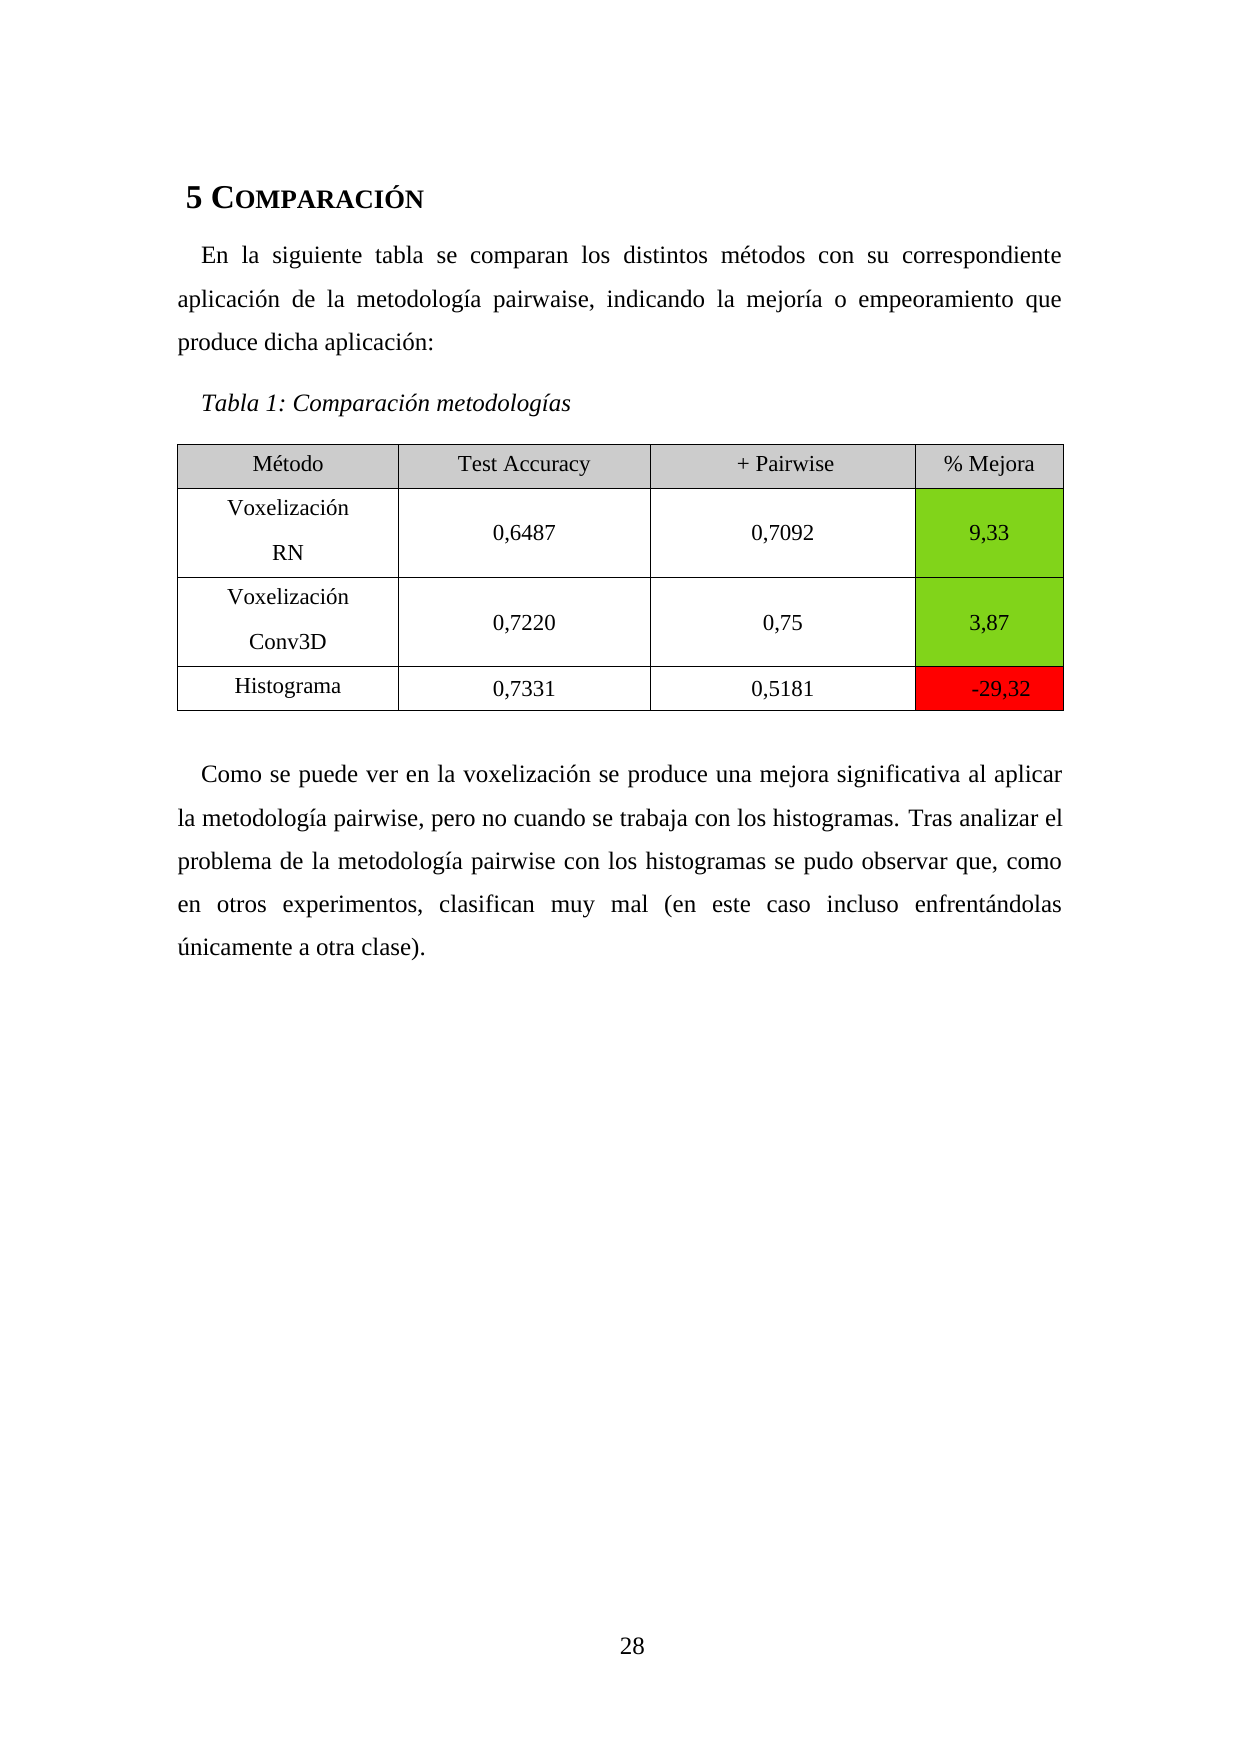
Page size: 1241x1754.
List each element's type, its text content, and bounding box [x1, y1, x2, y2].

text Tabla 1: Comparación metodologías [177, 388, 1063, 417]
table_cell 0,7092 [651, 489, 915, 577]
table_cell Voxelización RN [178, 489, 398, 577]
text Como se puede ver en la voxelización se produce una mejora significativa al aplicar la metodología pairwise, pero no cuando se trabaja con los histogramas. Tras analizar el problema de la metodología pairwise con los histogramas se pudo observar que, como en otros experimentos, clasifican muy mal (en este caso incluso enfrentándolas únicamente a otra clase). [177, 759, 1063, 961]
table_header Método [178, 445, 398, 488]
text En la siguiente tabla se comparan los distintos métodos con su correspondiente aplicación de la metodología pairwaise, indicando la mejoría o empeoramiento que produce dicha aplicación: [177, 241, 1063, 356]
table_cell 3,87 [916, 578, 1063, 666]
table_header + Pairwise [651, 445, 915, 488]
table_cell 9,33 [916, 489, 1063, 577]
table_header Test Accuracy [399, 445, 650, 488]
subtitle Comparación [177, 177, 1063, 216]
table_cell -29,32 [916, 667, 1063, 710]
table_cell 0,6487 [399, 489, 650, 577]
table_cell 0,7331 [399, 667, 650, 710]
table_cell 0,75 [651, 578, 915, 666]
table_cell Voxelización Conv3D [178, 578, 398, 666]
table_header % Mejora [916, 445, 1063, 488]
table_cell Histograma [178, 667, 398, 710]
table_cell 0,7220 [399, 578, 650, 666]
table_cell 0,5181 [651, 667, 915, 710]
